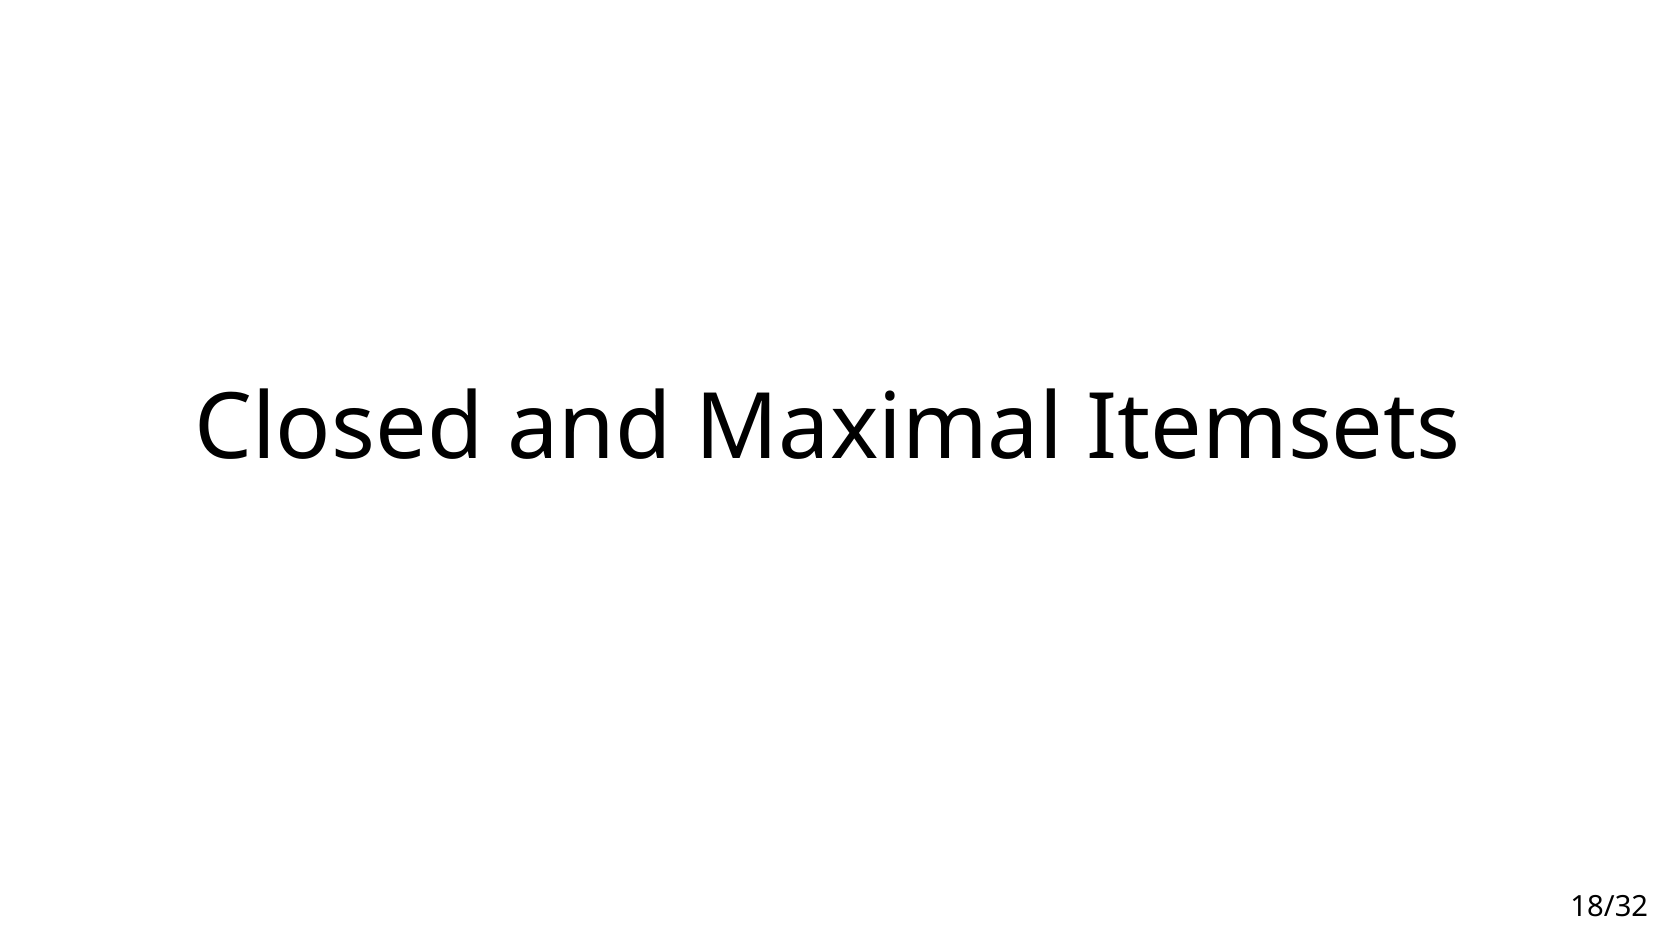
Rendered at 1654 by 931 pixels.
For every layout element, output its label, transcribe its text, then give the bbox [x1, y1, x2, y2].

title Closed and Maximal Itemsets [0, 320, 1654, 526]
